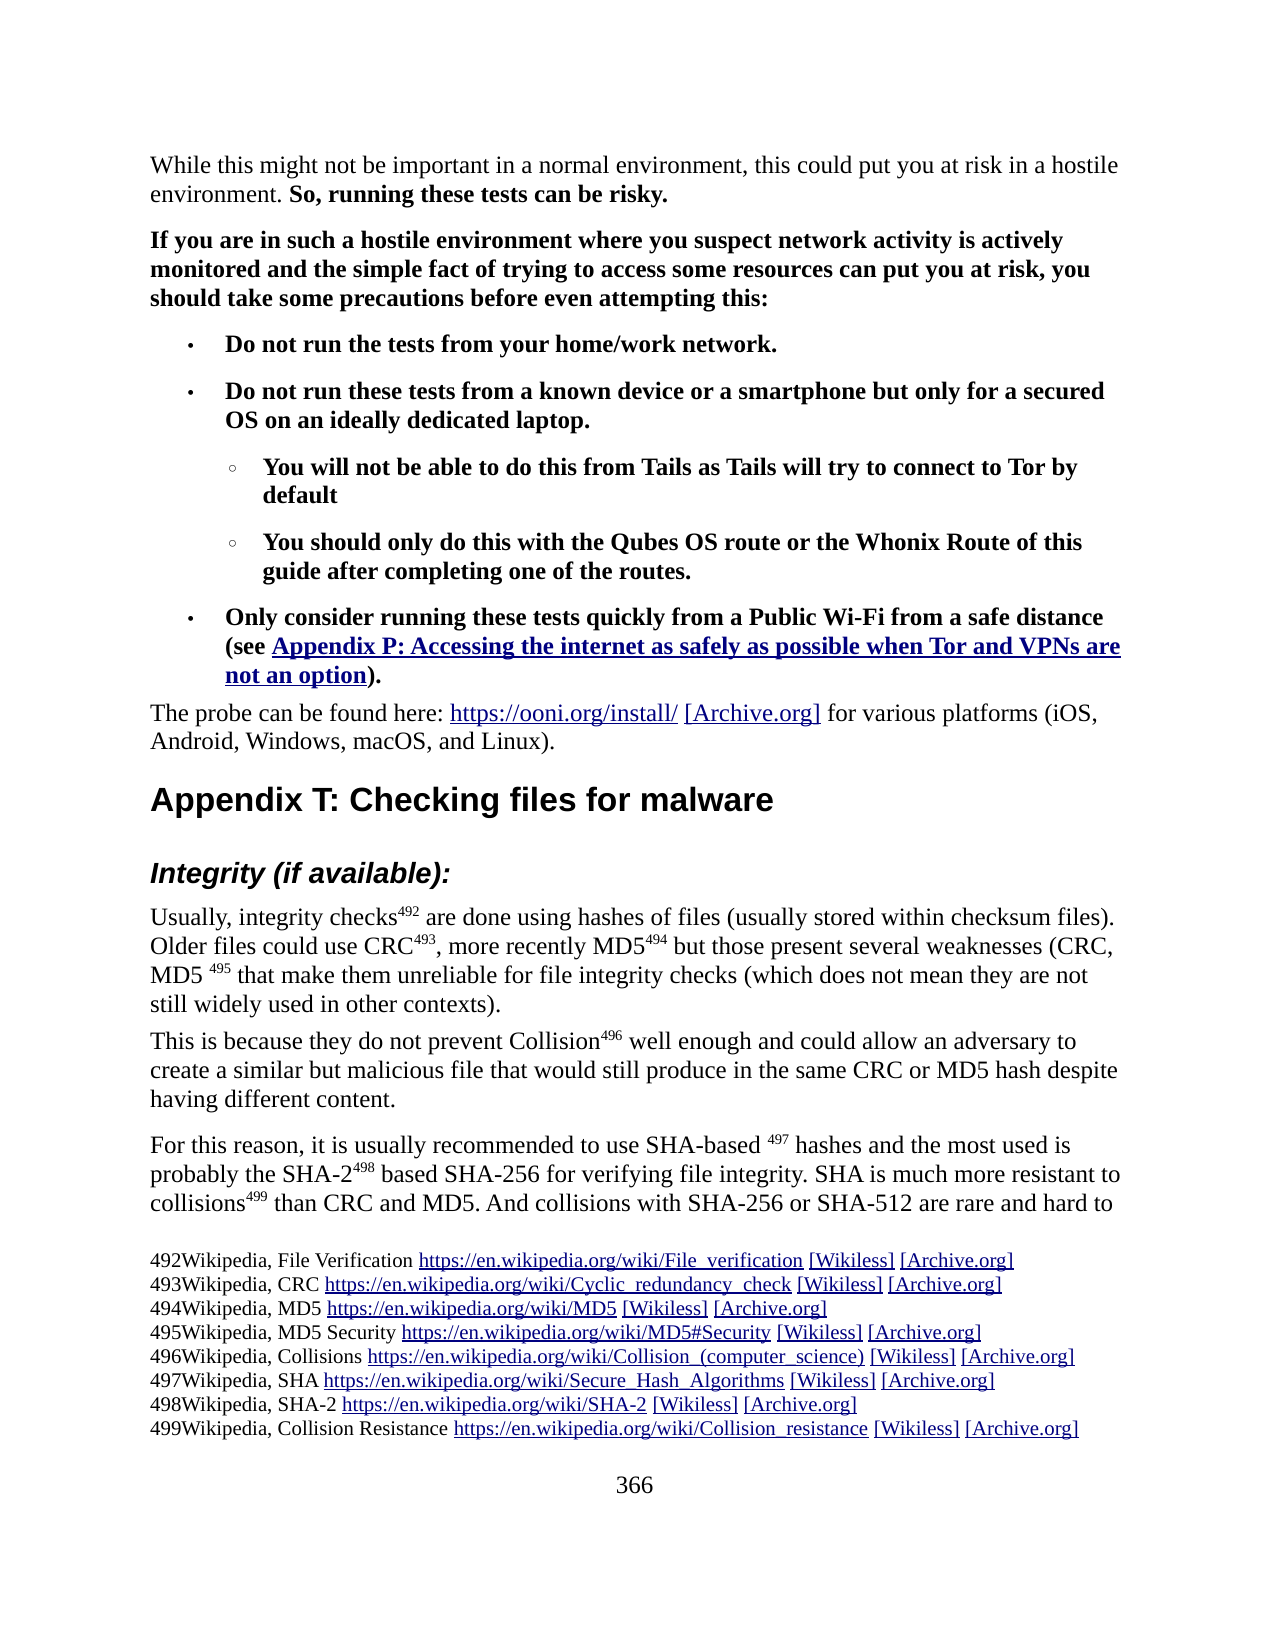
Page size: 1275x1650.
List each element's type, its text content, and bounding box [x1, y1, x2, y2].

text If you are in such a hostile environment where you suspect network activity is actively monitored and the simple fact of trying to access some resources can put you at risk, you should take some precautions before even attempting this: [150, 225, 1125, 312]
list Do not run the tests from your home/work network. [187, 329, 1125, 358]
text Wikipedia, SHA-2 https://en.wikipedia.org/wiki/SHA-2 [Wikiless] [Archive.org] [150, 1392, 1125, 1416]
text Wikipedia, CRC https://en.wikipedia.org/wiki/Cyclic_redundancy_check [Wikiless] [Archive.org] [150, 1272, 1125, 1296]
text Wikipedia, SHA https://en.wikipedia.org/wiki/Secure_Hash_Algorithms [Wikiless] [Archive.org] [150, 1368, 1125, 1392]
list Only consider running these tests quickly from a Public Wi-Fi from a safe distance (see Appendix P: Accessing the internet as safely as possible when Tor and VPNs are not an option). [187, 602, 1125, 689]
list You will not be able to do this from Tails as Tails will try to connect to Tor by default [225, 452, 1125, 509]
text For this reason, it is usually recommended to use SHA-based hashes and the most used is probably the SHA-2 based SHA-256 for verifying file integrity. SHA is much more resistant to collisions than CRC and MD5. And collisions with SHA-256 or SHA-512 are rare and hard to [150, 1131, 1125, 1217]
text Wikipedia, MD5 Security https://en.wikipedia.org/wiki/MD5#Security [Wikiless] [Archive.org] [150, 1320, 1125, 1344]
text While this might not be important in a normal environment, this could put you at risk in a hostile environment. So, running these tests can be risky. [150, 150, 1125, 207]
text Usually, integrity checks are done using hashes of files (usually stored within checksum files). Older files could use CRC, more recently MD5 but those present several weaknesses (CRC, MD5 that make them unreliable for file integrity checks (which does not mean they are not still widely used in other contexts). [150, 902, 1125, 1017]
list You should only do this with the Qubes OS route or the Whonix Route of this guide after completing one of the routes. [225, 527, 1125, 584]
subtitle Appendix T: Checking files for malware [150, 780, 1125, 819]
text Wikipedia, Collisions https://en.wikipedia.org/wiki/Collision_(computer_science) [Wikiless] [Archive.org] [150, 1344, 1125, 1368]
text The probe can be found here: https://ooni.org/install/ [Archive.org] for various platforms (iOS, Android, Windows, macOS, and Linux). [150, 698, 1125, 755]
text This is because they do not prevent Collision well enough and could allow an adversary to create a similar but malicious file that would still produce in the same CRC or MD5 hash despite having different content. [150, 1026, 1125, 1113]
list Do not run these tests from a known device or a smartphone but only for a secured OS on an ideally dedicated laptop. [187, 376, 1125, 434]
subtitle Integrity (if available): [150, 856, 1125, 890]
text Wikipedia, Collision Resistance https://en.wikipedia.org/wiki/Collision_resistance [Wikiless] [Archive.org] [150, 1416, 1125, 1440]
text Wikipedia, File Verification https://en.wikipedia.org/wiki/File_verification [Wikiless] [Archive.org] [150, 1247, 1125, 1272]
text Wikipedia, MD5 https://en.wikipedia.org/wiki/MD5 [Wikiless] [Archive.org] [150, 1296, 1125, 1320]
